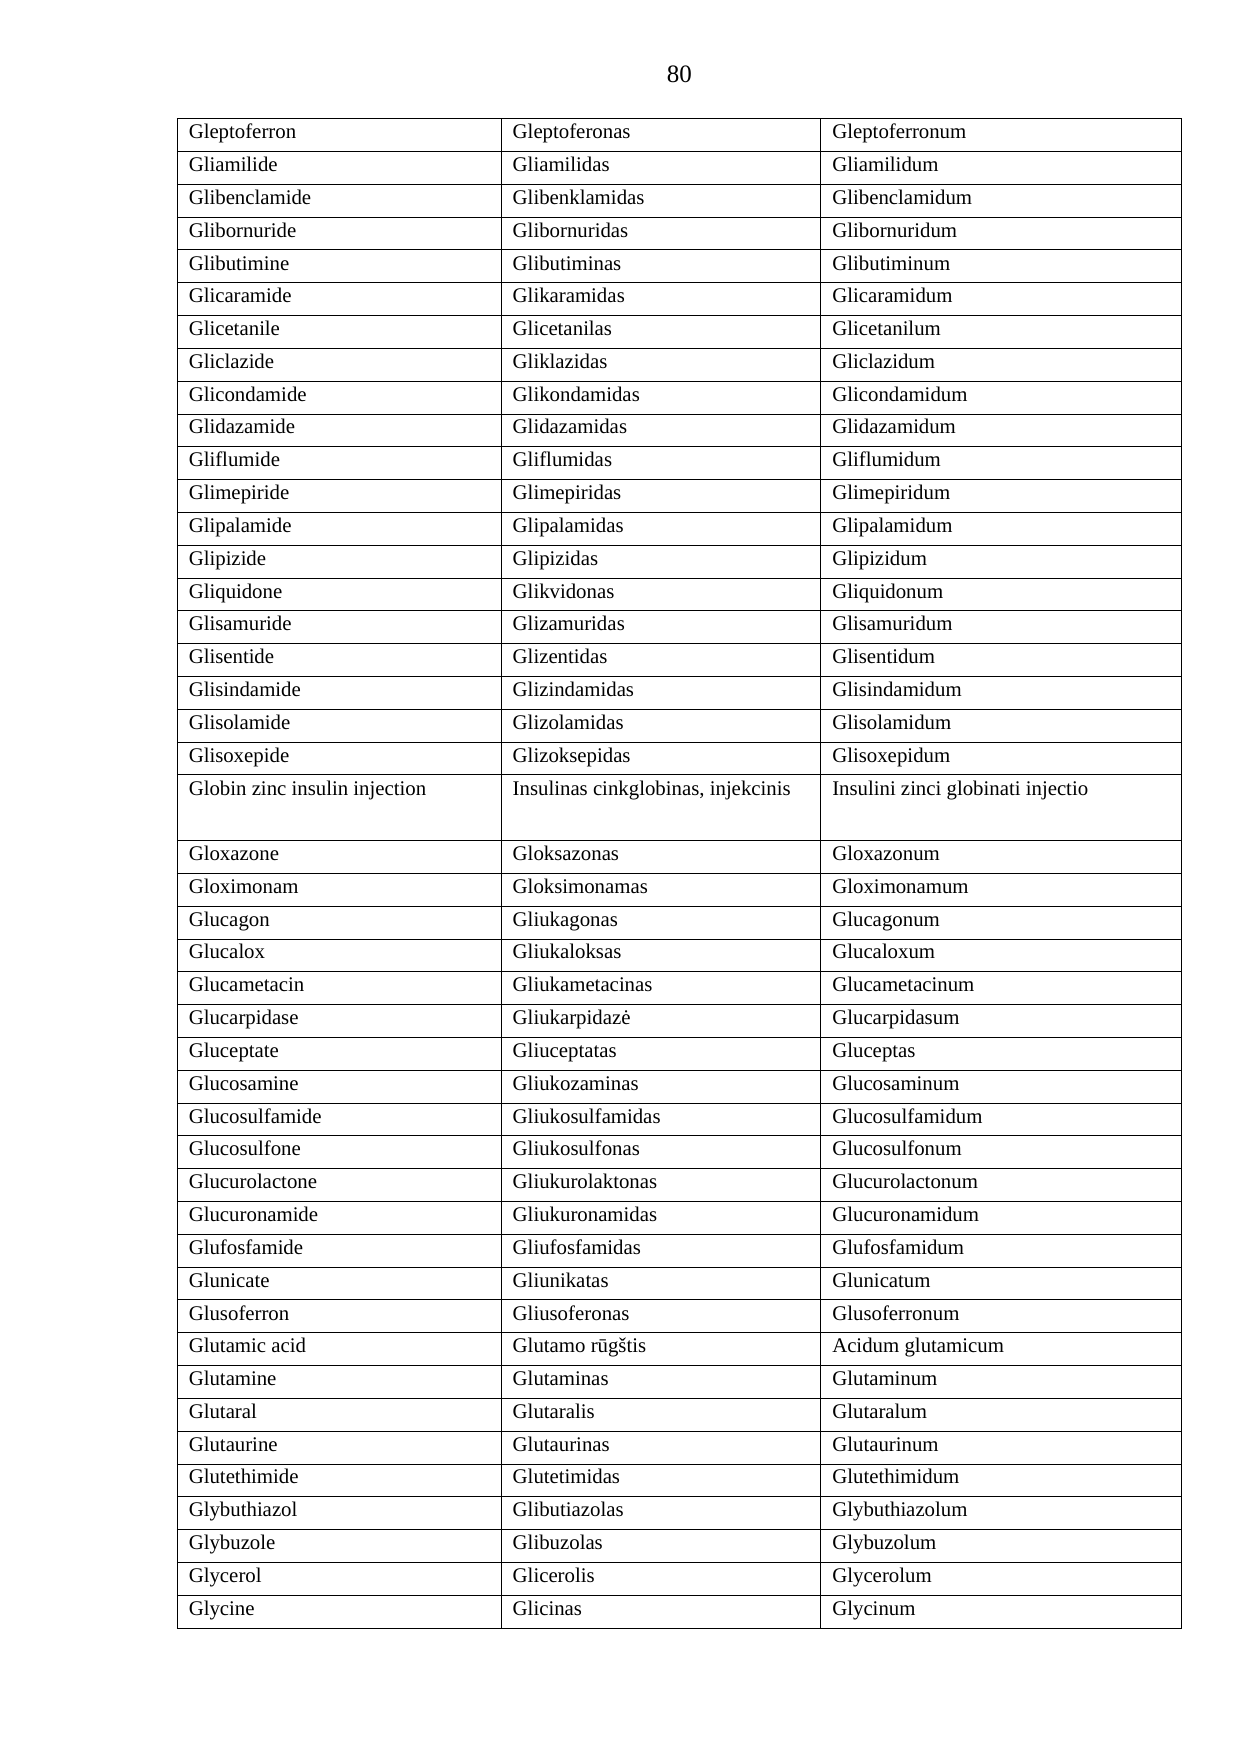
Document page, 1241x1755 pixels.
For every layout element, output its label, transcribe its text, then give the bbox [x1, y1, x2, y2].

table_cell Glibenklamidas [502, 185, 820, 217]
table_cell Glycine [178, 1596, 501, 1627]
table_cell Gliquidonum [821, 579, 1181, 610]
table_cell Glisamuride [178, 611, 501, 643]
table_cell Glucametacinum [821, 972, 1181, 1004]
table_cell Glicerolis [502, 1563, 820, 1595]
table_cell Gliamilidum [821, 152, 1181, 184]
table_cell Glizolamidas [502, 710, 820, 742]
table_cell Glicetanilum [821, 316, 1181, 348]
table_cell Gleptoferron [178, 119, 501, 151]
table_cell Gloksimonamas [502, 874, 820, 906]
table_cell Glutamo rūgštis [502, 1333, 820, 1365]
table_cell Gloximonam [178, 874, 501, 906]
table_cell Glisolamidum [821, 710, 1181, 742]
table_cell Gliflumidum [821, 447, 1181, 479]
table_cell Glicetanilas [502, 316, 820, 348]
table_cell Gliufosfamidas [502, 1235, 820, 1267]
table_cell Glybuthiazolum [821, 1497, 1181, 1529]
table_cell Glycerol [178, 1563, 501, 1595]
table_cell Glidazamidas [502, 415, 820, 446]
table_cell Glicondamidum [821, 382, 1181, 413]
table_cell Glutethimidum [821, 1465, 1181, 1496]
table_cell Glufosfamidum [821, 1235, 1181, 1267]
table_cell Glycerolum [821, 1563, 1181, 1595]
table_cell Glicinas [502, 1596, 820, 1627]
table_cell Glucaloxum [821, 940, 1181, 971]
table_cell Gluceptate [178, 1038, 501, 1070]
table_cell Glipizidum [821, 546, 1181, 577]
table_cell Glibuzolas [502, 1530, 820, 1562]
table_cell Glipizidas [502, 546, 820, 577]
table_cell Glisindamide [178, 677, 501, 709]
table_cell Glutaminas [502, 1366, 820, 1398]
table_cell Gliamilide [178, 152, 501, 184]
table_cell Gloksazonas [502, 841, 820, 873]
table_cell Glisamuridum [821, 611, 1181, 643]
table_cell Gleptoferronum [821, 119, 1181, 151]
table_cell Glipizide [178, 546, 501, 577]
table_cell Insulini zinci globinati injectio [821, 775, 1181, 840]
table_cell Glutaralum [821, 1399, 1181, 1431]
table_cell Glucosulfone [178, 1136, 501, 1168]
table_cell Gliclazidum [821, 349, 1181, 381]
table_cell Gliukuronamidas [502, 1202, 820, 1234]
table_cell Glutaminum [821, 1366, 1181, 1398]
table_cell Gliquidone [178, 579, 501, 610]
table_cell Glucarpidasum [821, 1005, 1181, 1037]
table_cell Gliukosulfamidas [502, 1104, 820, 1135]
table_cell Glutaralis [502, 1399, 820, 1431]
table_cell Glisentide [178, 644, 501, 676]
table_cell Gliflumidas [502, 447, 820, 479]
table_cell Glibornuridum [821, 218, 1181, 249]
table_cell Glucosaminum [821, 1071, 1181, 1102]
table_cell Glizindamidas [502, 677, 820, 709]
table_cell Glicaramide [178, 283, 501, 315]
table_cell Glucurolactonum [821, 1169, 1181, 1201]
table_cell Glibornuridas [502, 218, 820, 249]
table_cell Gloxazone [178, 841, 501, 873]
table_cell Glufosfamide [178, 1235, 501, 1267]
table_cell Gloxazonum [821, 841, 1181, 873]
table_cell Glybuzolum [821, 1530, 1181, 1562]
table_cell Gliukametacinas [502, 972, 820, 1004]
table_cell Gliusoferonas [502, 1300, 820, 1332]
table_cell Glikvidonas [502, 579, 820, 610]
table_cell Glicetanile [178, 316, 501, 348]
table_cell Glisoxepidum [821, 743, 1181, 774]
table_cell Glucagon [178, 907, 501, 938]
table_cell Globin zinc insulin injection [178, 775, 501, 840]
table_cell Glibutiazolas [502, 1497, 820, 1529]
table_cell Glibutimine [178, 250, 501, 282]
table_cell Glusoferronum [821, 1300, 1181, 1332]
table_cell Glibornuride [178, 218, 501, 249]
table_cell Gliclazide [178, 349, 501, 381]
table_cell Glusoferron [178, 1300, 501, 1332]
table_cell Gliuceptatas [502, 1038, 820, 1070]
table_cell Glipalamidum [821, 513, 1181, 545]
table_cell Glidazamidum [821, 415, 1181, 446]
table_cell Glidazamide [178, 415, 501, 446]
table_cell Gliukarpidazė [502, 1005, 820, 1037]
table_cell Insulinas cinkglobinas, injekcinis [502, 775, 820, 840]
table_cell Glipalamide [178, 513, 501, 545]
table_cell Gliukagonas [502, 907, 820, 938]
table_cell Glibenclamidum [821, 185, 1181, 217]
table_cell Glipalamidas [502, 513, 820, 545]
table_cell Glybuthiazol [178, 1497, 501, 1529]
table_cell Glicondamide [178, 382, 501, 413]
table_cell Gloximonamum [821, 874, 1181, 906]
table_cell Glucametacin [178, 972, 501, 1004]
table_cell Glucagonum [821, 907, 1181, 938]
table_cell Glutamine [178, 1366, 501, 1398]
table_cell Glisolamide [178, 710, 501, 742]
table_cell Glizamuridas [502, 611, 820, 643]
table_cell Gliunikatas [502, 1268, 820, 1299]
table_cell Glybuzole [178, 1530, 501, 1562]
table_cell Glutaurinas [502, 1432, 820, 1463]
table_cell Glunicate [178, 1268, 501, 1299]
table_cell Gliukosulfonas [502, 1136, 820, 1168]
table_cell Glibutiminas [502, 250, 820, 282]
table_cell Gliklazidas [502, 349, 820, 381]
table_cell Gliflumide [178, 447, 501, 479]
table_cell Acidum glutamicum [821, 1333, 1181, 1365]
table_cell Glicaramidum [821, 283, 1181, 315]
table_cell Glikaramidas [502, 283, 820, 315]
table_cell Glibenclamide [178, 185, 501, 217]
table_cell Glutamic acid [178, 1333, 501, 1365]
table_cell Gluceptas [821, 1038, 1181, 1070]
table_cell Glimepiridas [502, 480, 820, 512]
table_cell Glucosulfamide [178, 1104, 501, 1135]
table_cell Glisoxepide [178, 743, 501, 774]
table_cell Glucuronamidum [821, 1202, 1181, 1234]
table_cell Glucosulfamidum [821, 1104, 1181, 1135]
table_cell Glisindamidum [821, 677, 1181, 709]
table_cell Gliukurolaktonas [502, 1169, 820, 1201]
table_cell Glutetimidas [502, 1465, 820, 1496]
table_cell Glutaurinum [821, 1432, 1181, 1463]
table_cell Glucalox [178, 940, 501, 971]
table_cell Glizoksepidas [502, 743, 820, 774]
table_cell Glimepiridum [821, 480, 1181, 512]
table_cell Glutethimide [178, 1465, 501, 1496]
table_cell Gliukaloksas [502, 940, 820, 971]
table_cell Glucurolactone [178, 1169, 501, 1201]
table_cell Glikondamidas [502, 382, 820, 413]
table_cell Gliukozaminas [502, 1071, 820, 1102]
table_cell Glucosamine [178, 1071, 501, 1102]
table_cell Glycinum [821, 1596, 1181, 1627]
table_cell Glisentidum [821, 644, 1181, 676]
table_cell Glutaurine [178, 1432, 501, 1463]
table_cell Glizentidas [502, 644, 820, 676]
table_cell Glibutiminum [821, 250, 1181, 282]
table_cell Glutaral [178, 1399, 501, 1431]
table_cell Glucosulfonum [821, 1136, 1181, 1168]
table_cell Glunicatum [821, 1268, 1181, 1299]
table_cell Glucarpidase [178, 1005, 501, 1037]
table_cell Glimepiride [178, 480, 501, 512]
table_cell Gleptoferonas [502, 119, 820, 151]
table_cell Glucuronamide [178, 1202, 501, 1234]
table_cell Gliamilidas [502, 152, 820, 184]
